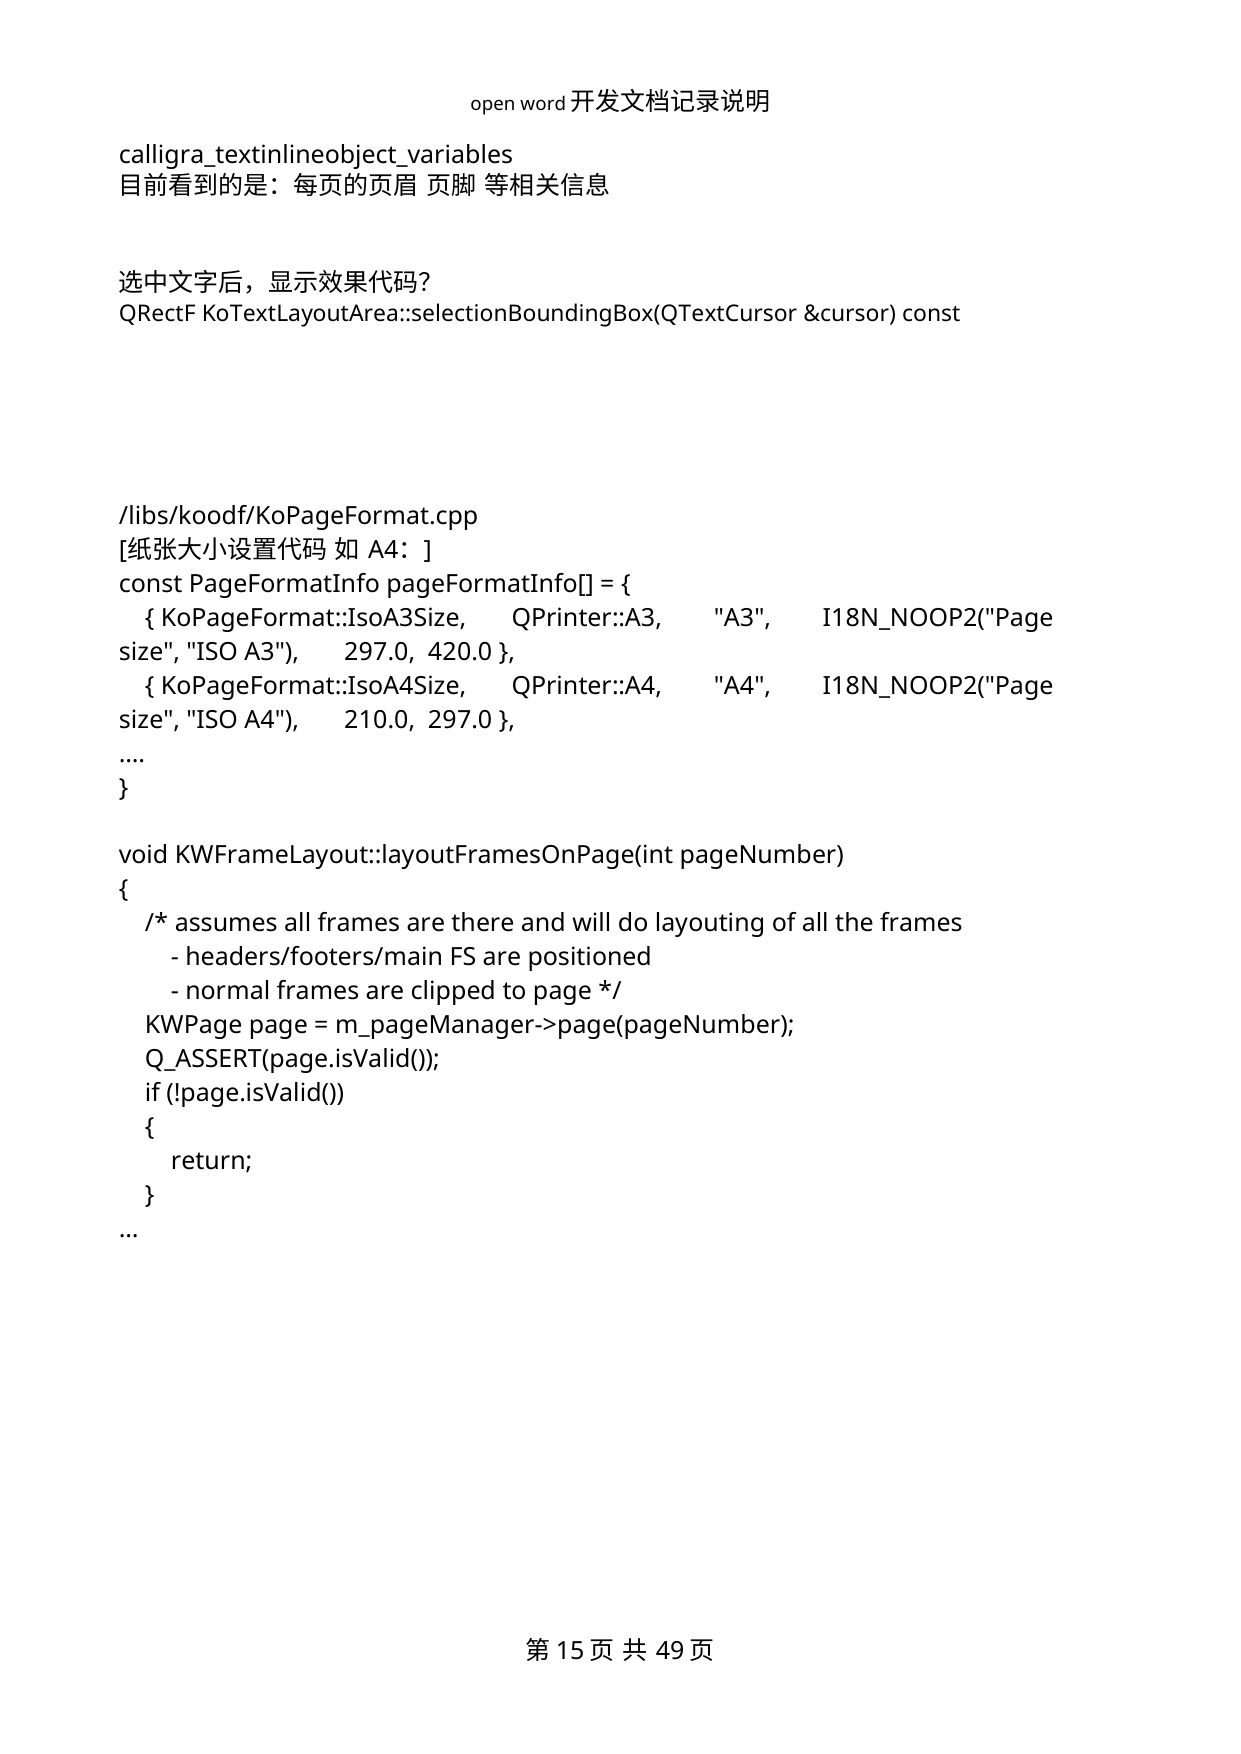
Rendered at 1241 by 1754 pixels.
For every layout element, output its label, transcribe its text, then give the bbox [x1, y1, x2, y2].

text QRectF KoTextLayoutArea::selectionBoundingBox(QTextCursor &cursor) const [119, 297, 1121, 328]
text /libs/koodf/KoPageFormat.cpp [119, 498, 1121, 532]
text void KWFrameLayout::layoutFramesOnPage(int pageNumber) [119, 837, 1121, 871]
text KWPage page = m_pageManager->page(pageNumber); [119, 1007, 1121, 1041]
text /* assumes all frames are there and will do layouting of all the frames [119, 905, 1121, 939]
text Q_ASSERT(page.isValid()); [119, 1041, 1121, 1075]
text return; [119, 1143, 1121, 1177]
text if (!page.isValid()) [119, 1075, 1121, 1109]
text - headers/footers/main FS are positioned [119, 939, 1121, 973]
text ... [119, 1211, 1121, 1245]
text calligra_textinlineobject_variables [119, 137, 1121, 171]
text } [119, 769, 1121, 803]
text { [119, 871, 1121, 905]
text - normal frames are clipped to page */ [119, 973, 1121, 1007]
text .... [119, 736, 1121, 769]
text { KoPageFormat::IsoA3Size, QPrinter::A3, "A3", I18N_NOOP2("Page size", "ISO A3"), 297.0, 420.0 }, [119, 600, 1121, 668]
text 选中文字后，显示效果代码？ [119, 268, 1121, 297]
text [纸张大小设置代码 如 A4：] [119, 532, 1121, 566]
text { KoPageFormat::IsoA4Size, QPrinter::A4, "A4", I18N_NOOP2("Page size", "ISO A4"), 210.0, 297.0 }, [119, 668, 1121, 736]
text { [119, 1109, 1121, 1143]
text 目前看到的是：每页的页眉 页脚 等相关信息 [119, 171, 1121, 200]
text const PageFormatInfo pageFormatInfo[] = { [119, 566, 1121, 600]
text } [119, 1177, 1121, 1211]
